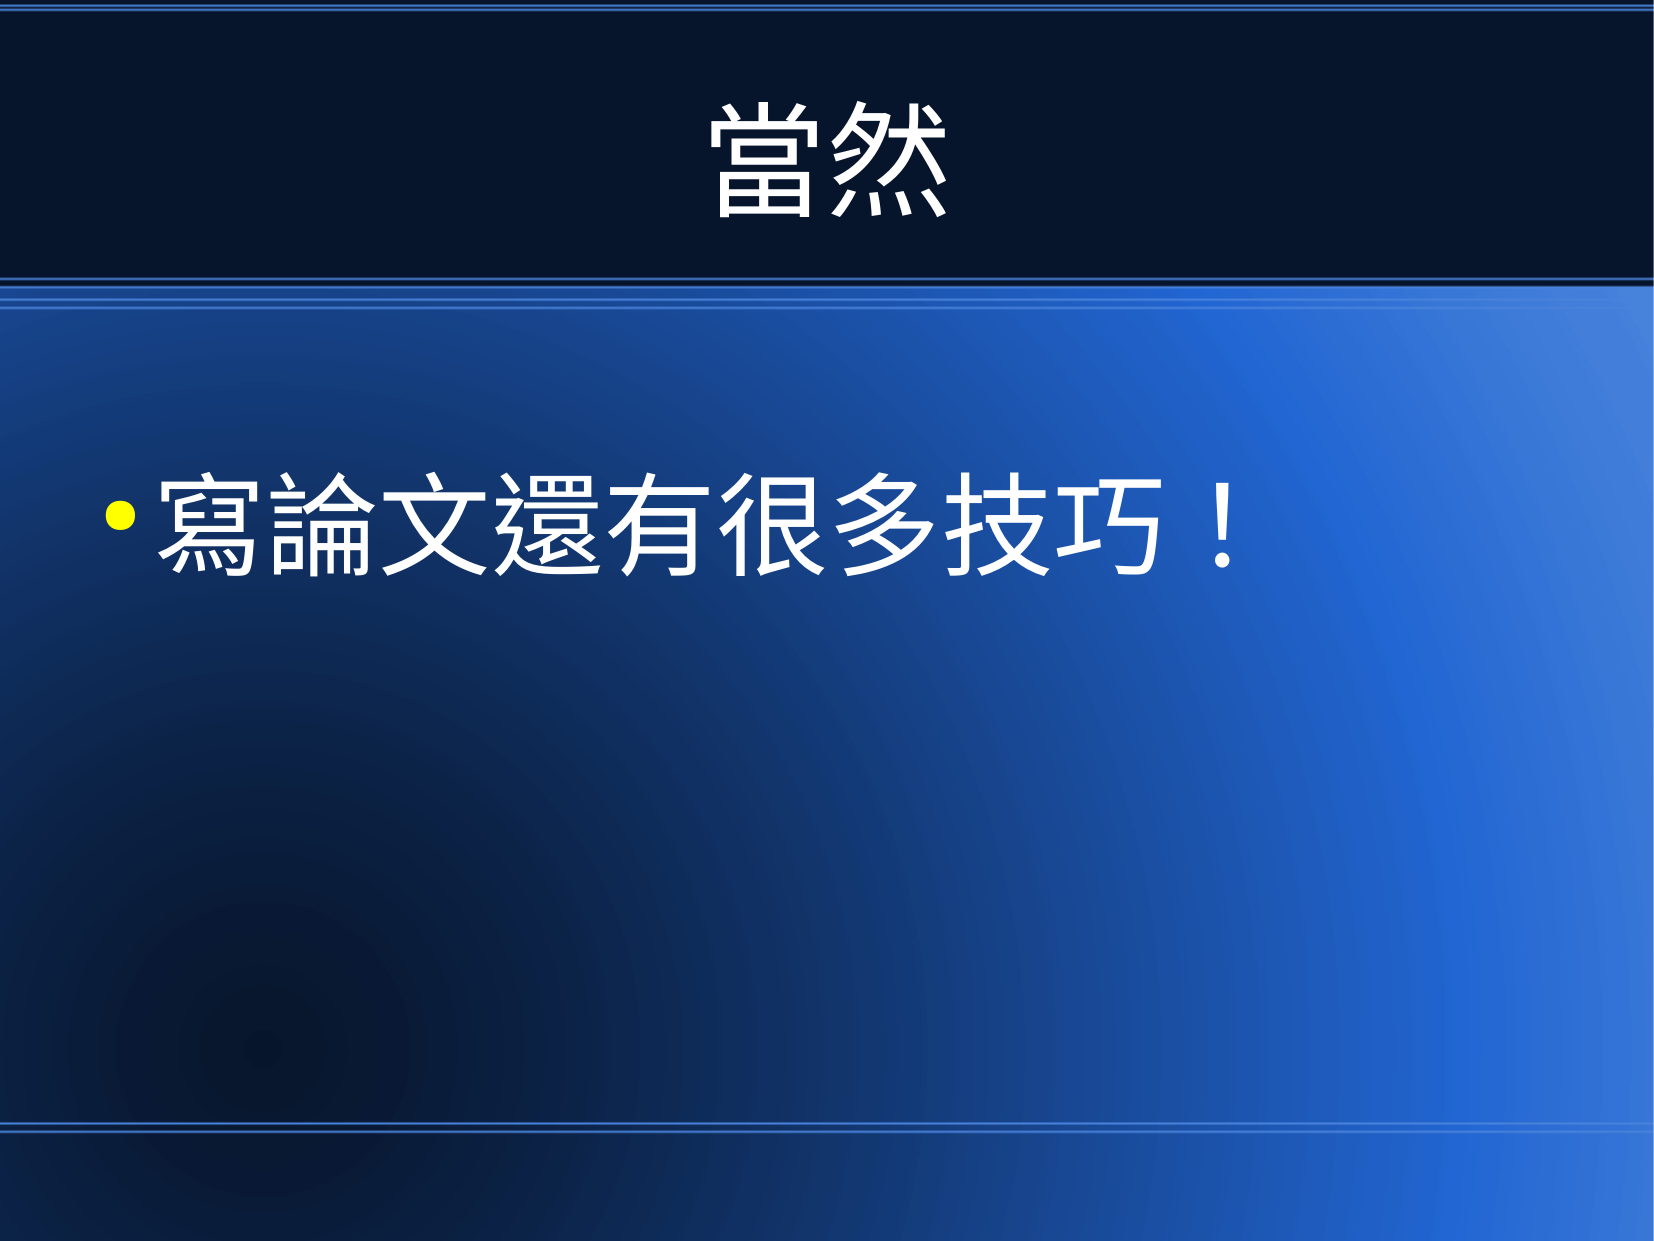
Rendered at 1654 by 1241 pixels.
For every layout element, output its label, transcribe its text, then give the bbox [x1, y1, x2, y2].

picture [0, 0, 1654, 1241]
title 當然 [82, 49, 1571, 257]
list 寫論文還有很多技巧！ [82, 355, 1571, 1241]
